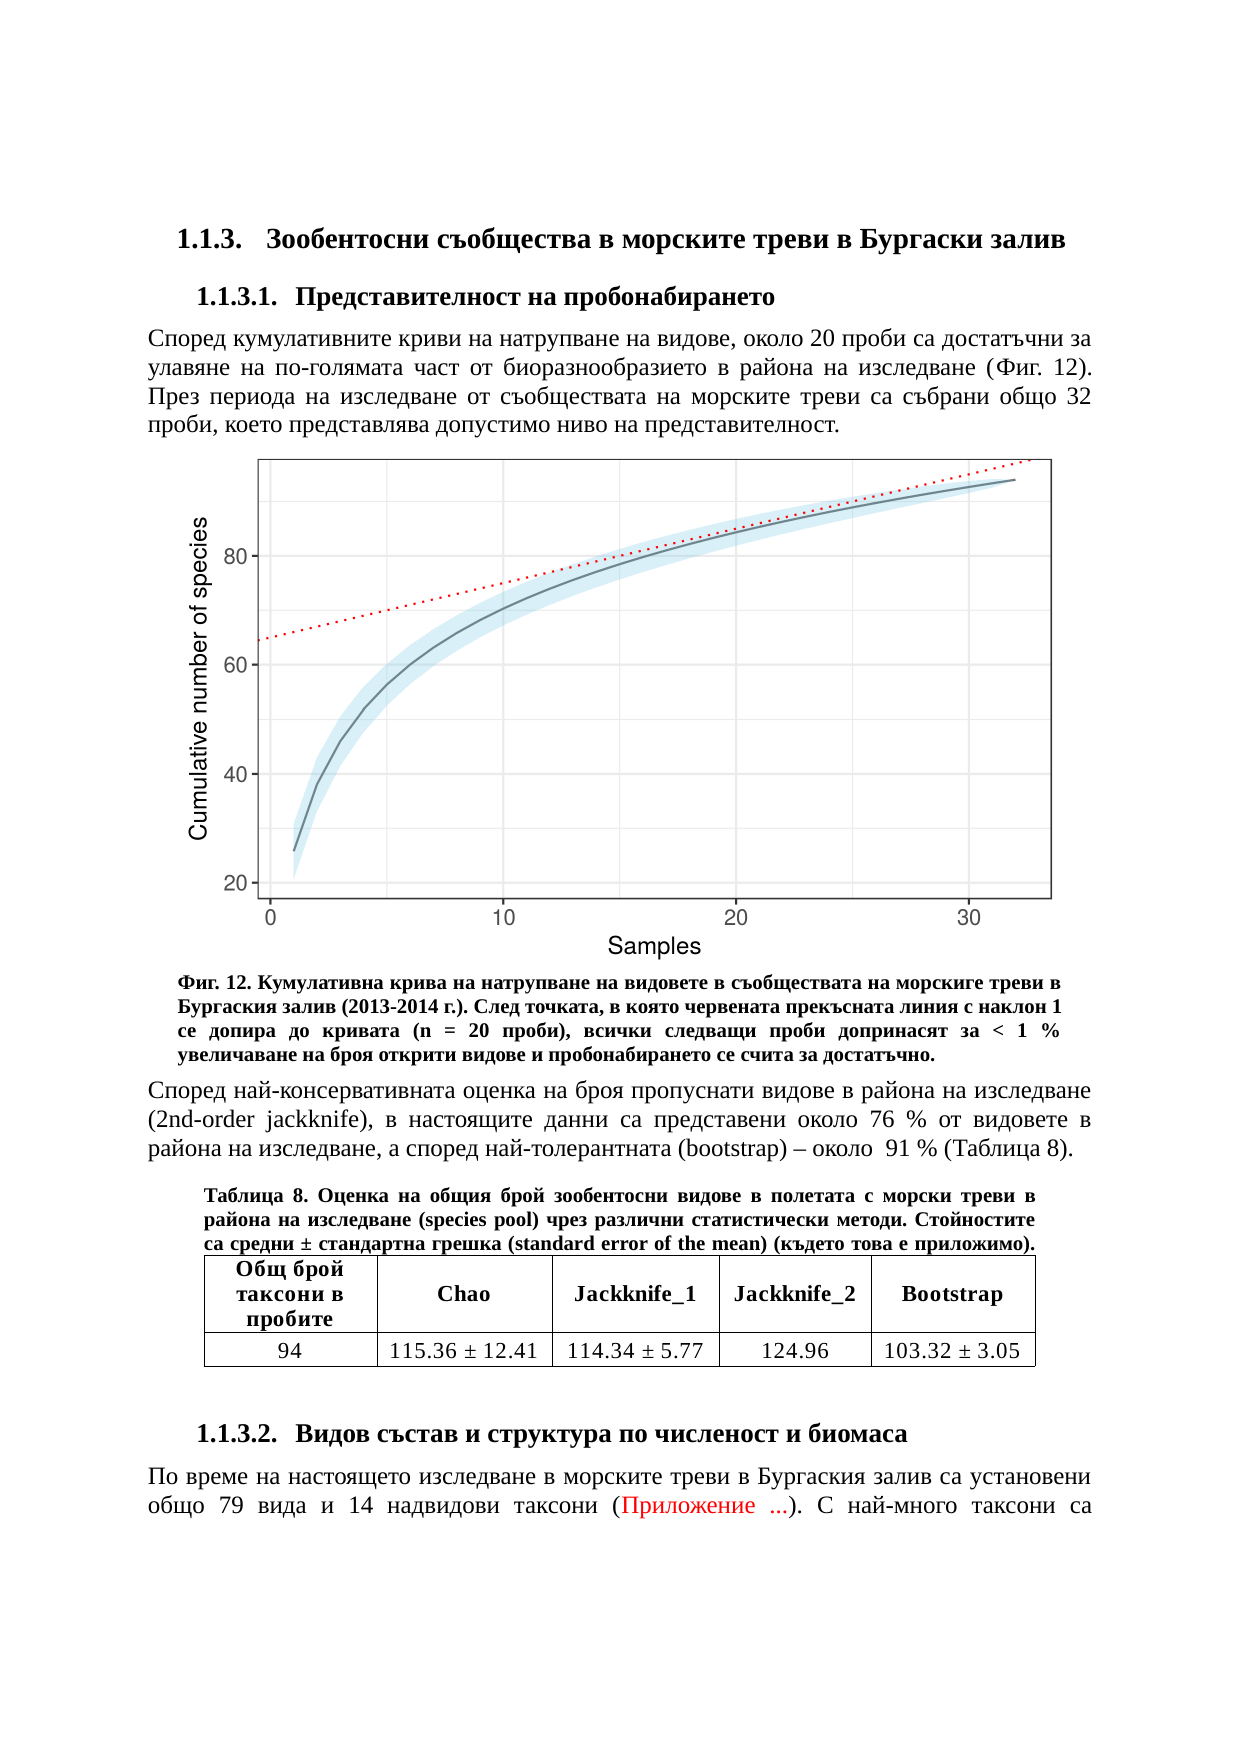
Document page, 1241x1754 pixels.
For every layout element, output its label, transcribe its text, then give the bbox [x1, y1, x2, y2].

text По време на настоящето изследване в морските треви в Бургаския залив са установени общо 79 вида и 14 надвидови таксони (Приложение ...). С най-много таксони са [148, 1461, 1093, 1519]
text Според най-консервативната оценка на броя пропуснати видове в района на изследване (2nd-order jackknife), в настоящите данни са представени около 76 % от видовете в района на изследване, а според най-толерантната (bootstrap) – около 91 % (Таблица 8). [148, 438, 1093, 1162]
text Таблица 8. Оценка на общия брой зообентосни видове в полетата с морски треви в района на изследване (species pool) чрез различни статистически методи. Стойностите са средни ± стандартна грешка (standard error of the mean) (където това е приложимо). [204, 1183, 1037, 1367]
text Според кумулативните криви на натрупване на видове, около 20 проби са достатъчни за улавяне на по-голямата част от биоразнообразието в района на изследване (Фиг. 12). През периода на изследване от съобществата на морските треви са събрани общо 32 проби, което представлява допустимо ниво на представителност. [148, 323, 1093, 438]
subtitle Видов състав и структура по численост и биомаса [266, 1417, 1093, 1449]
picture [177, 447, 1063, 971]
text Фиг. 12. Кумулативна крива на натрупване на видовете в съобществата на морскиге треви в Бургаския залив (2013-2014 г.). След точката, в която червената прекъсната линия с наклон 1 се допира до кривата (n = 20 проби), всички следващи проби допринасят за < 1 % увеличаване на броя открити видове и пробонабирането се счита за достатъчно. [177, 971, 1063, 1066]
subtitle Представителност на пробонабирането [266, 280, 1093, 311]
subtitle Зообентосни съобщества в морските треви в Бургаски залив [242, 221, 1093, 255]
